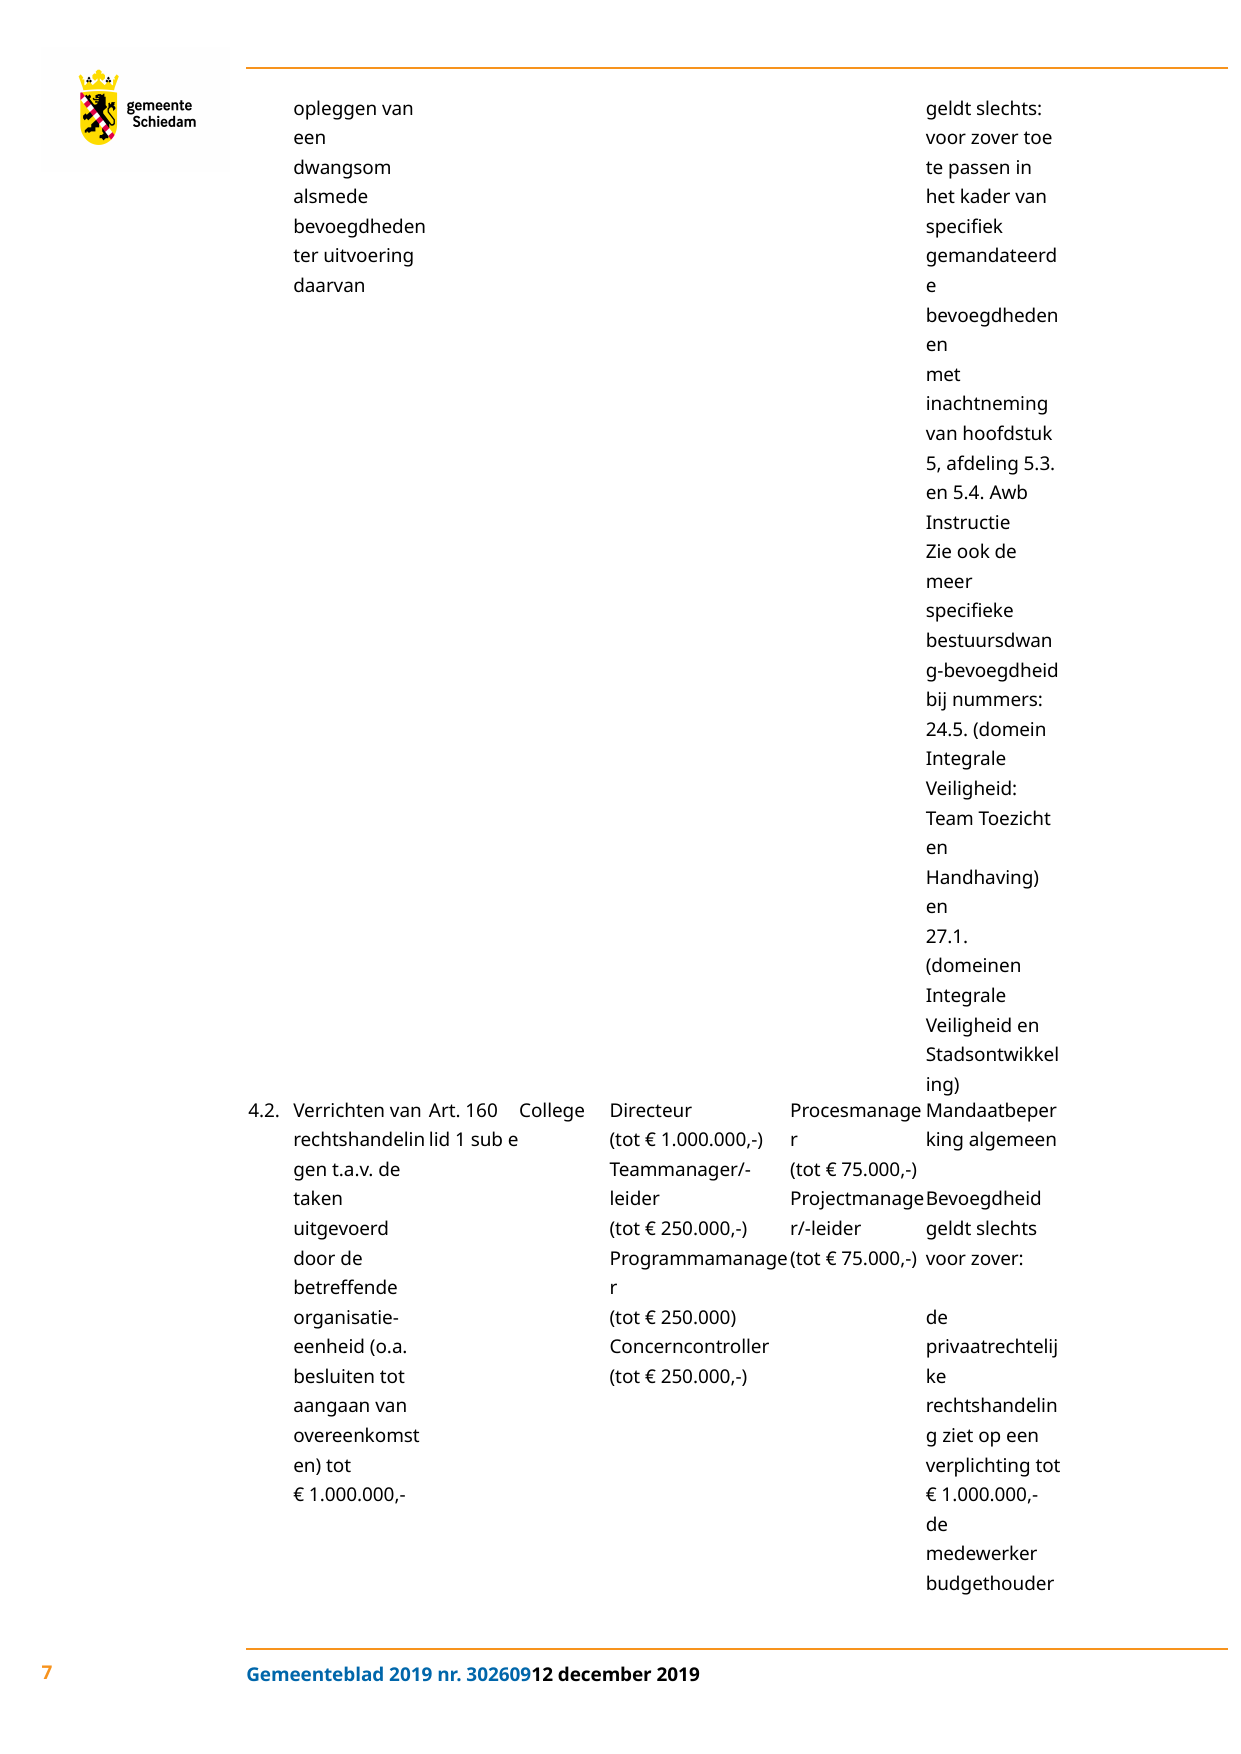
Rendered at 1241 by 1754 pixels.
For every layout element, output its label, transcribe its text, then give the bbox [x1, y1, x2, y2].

table_cell [790, 95, 926, 1097]
table_cell College [519, 1097, 609, 1596]
table_cell Verrichten van rechtshandelingen t.a.v. de taken uitgevoerd door de betreffende organisatie-eenheid (o.a. besluiten tot aangaan van overeenkomsten) tot € 1.000.000,- [293, 1097, 429, 1596]
table_cell opleggen van een dwangsom alsmede bevoegdheden ter uitvoering daarvan [293, 95, 429, 1097]
table_cell geldt slechts: voor zover toe te passen in het kader van specifiek gemandateerde bevoegdheden en met inachtneming van hoofdstuk 5, afdeling 5.3. en 5.4. Awb Instructie Zie ook de meer specifieke bestuursdwang-bevoegdheid bij nummers: 24.5. (domein Integrale Veiligheid: Team Toezicht en Handhaving) en 27.1. (domeinen Integrale Veiligheid en Stadsontwikkeling) [926, 95, 1061, 1097]
picture [41, 47, 231, 172]
table_cell [609, 95, 790, 1097]
table_cell Art. 160 lid 1 sub e [429, 1097, 519, 1596]
table_cell Directeur (tot € 1.000.000,-) Teammanager/-leider (tot € 250.000,-) Programmamanager (tot € 250.000) Concerncontroller (tot € 250.000,-) [609, 1097, 790, 1596]
table_cell Procesmanager (tot € 75.000,-) Projectmanager/-leider (tot € 75.000,-) [790, 1097, 926, 1596]
table_cell [248, 95, 293, 1097]
table_cell [519, 95, 609, 1097]
table_cell [429, 95, 519, 1097]
table_cell 4.2. [248, 1097, 293, 1596]
table_cell Mandaatbeperking algemeen Bevoegdheid geldt slechts voor zover: de privaatrechtelijke rechtshandeling ziet op een verplichting tot € 1.000.000,- de medewerker budgethouder [926, 1097, 1061, 1596]
